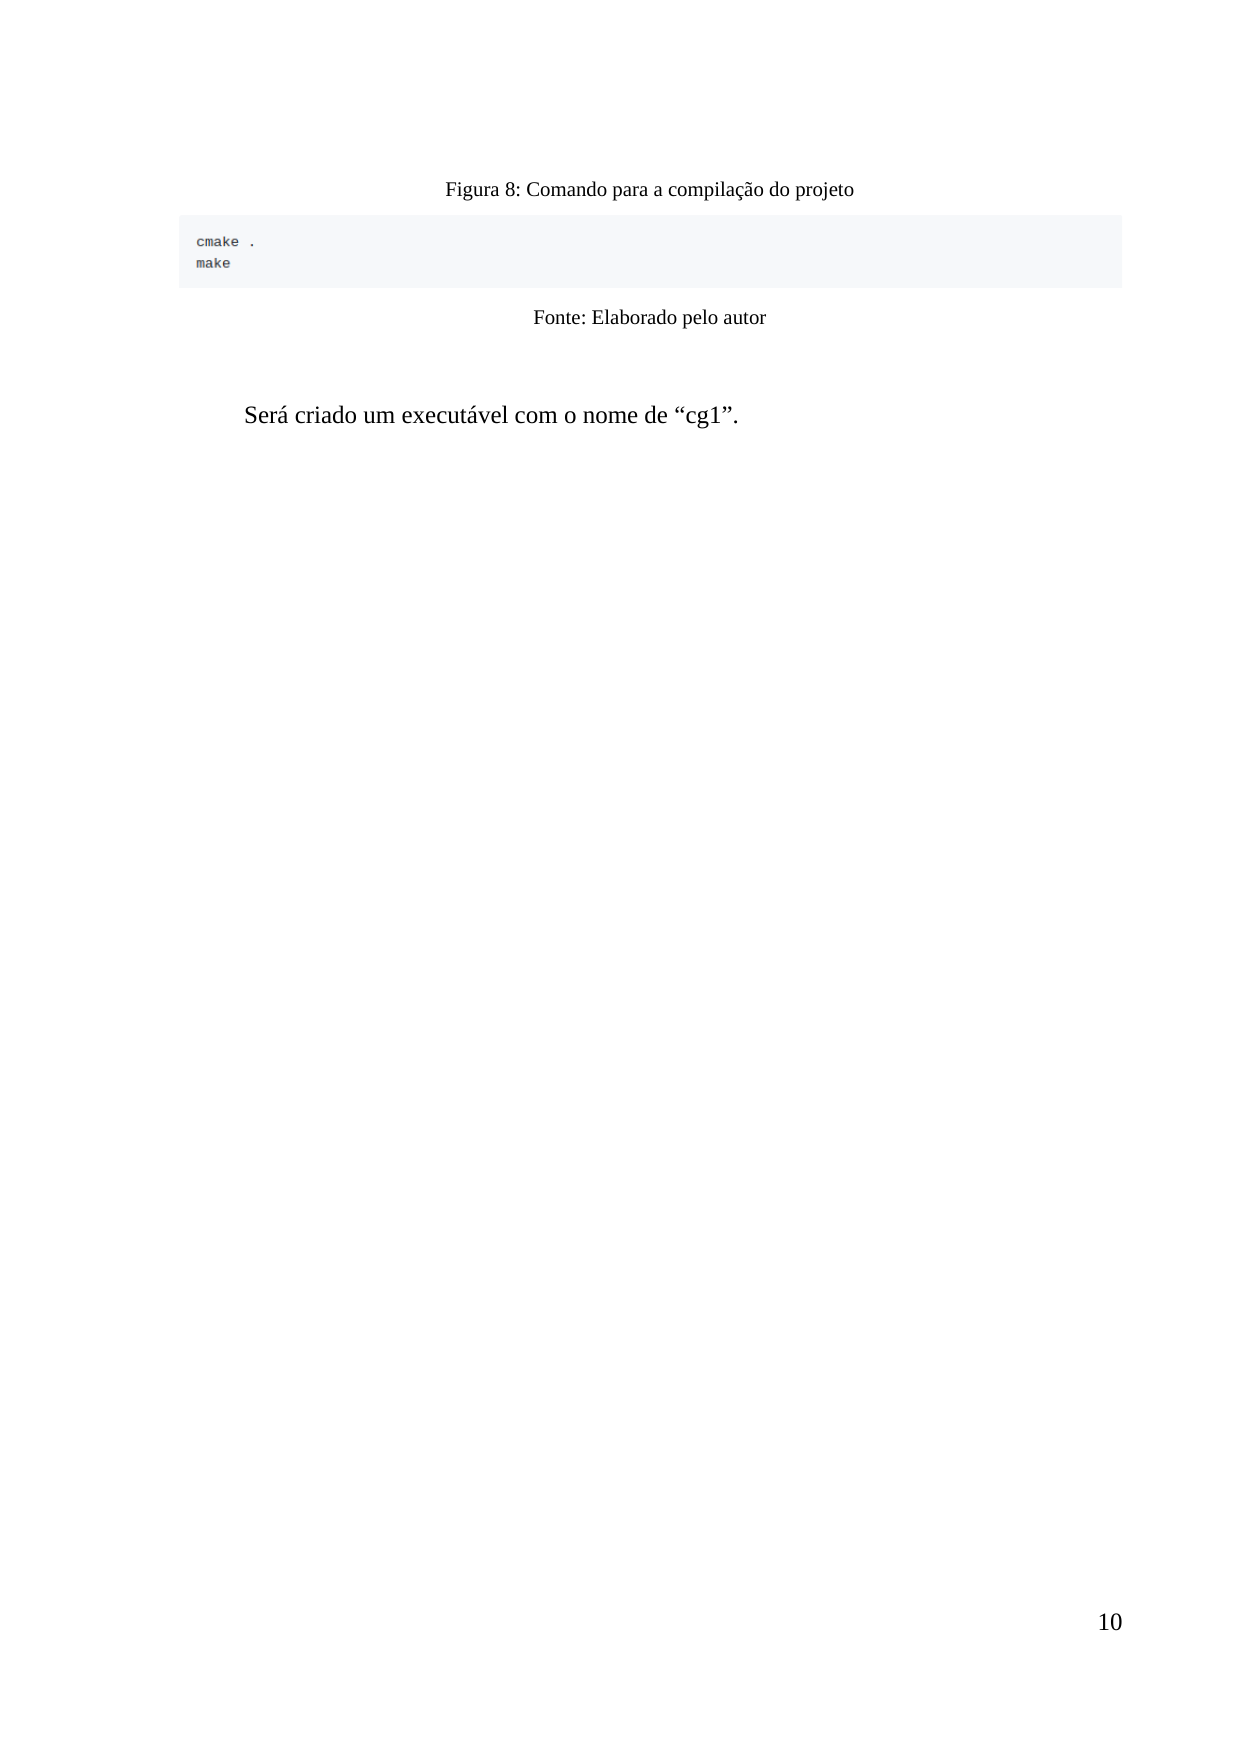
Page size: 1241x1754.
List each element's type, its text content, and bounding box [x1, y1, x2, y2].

text Será criado um executável com o nome de “cg1”. [177, 396, 1122, 429]
picture [177, 213, 1123, 288]
text Figura 8: Comando para a compilação do projeto [177, 177, 1122, 201]
text Fonte: Elaborado pelo autor [177, 288, 1122, 329]
